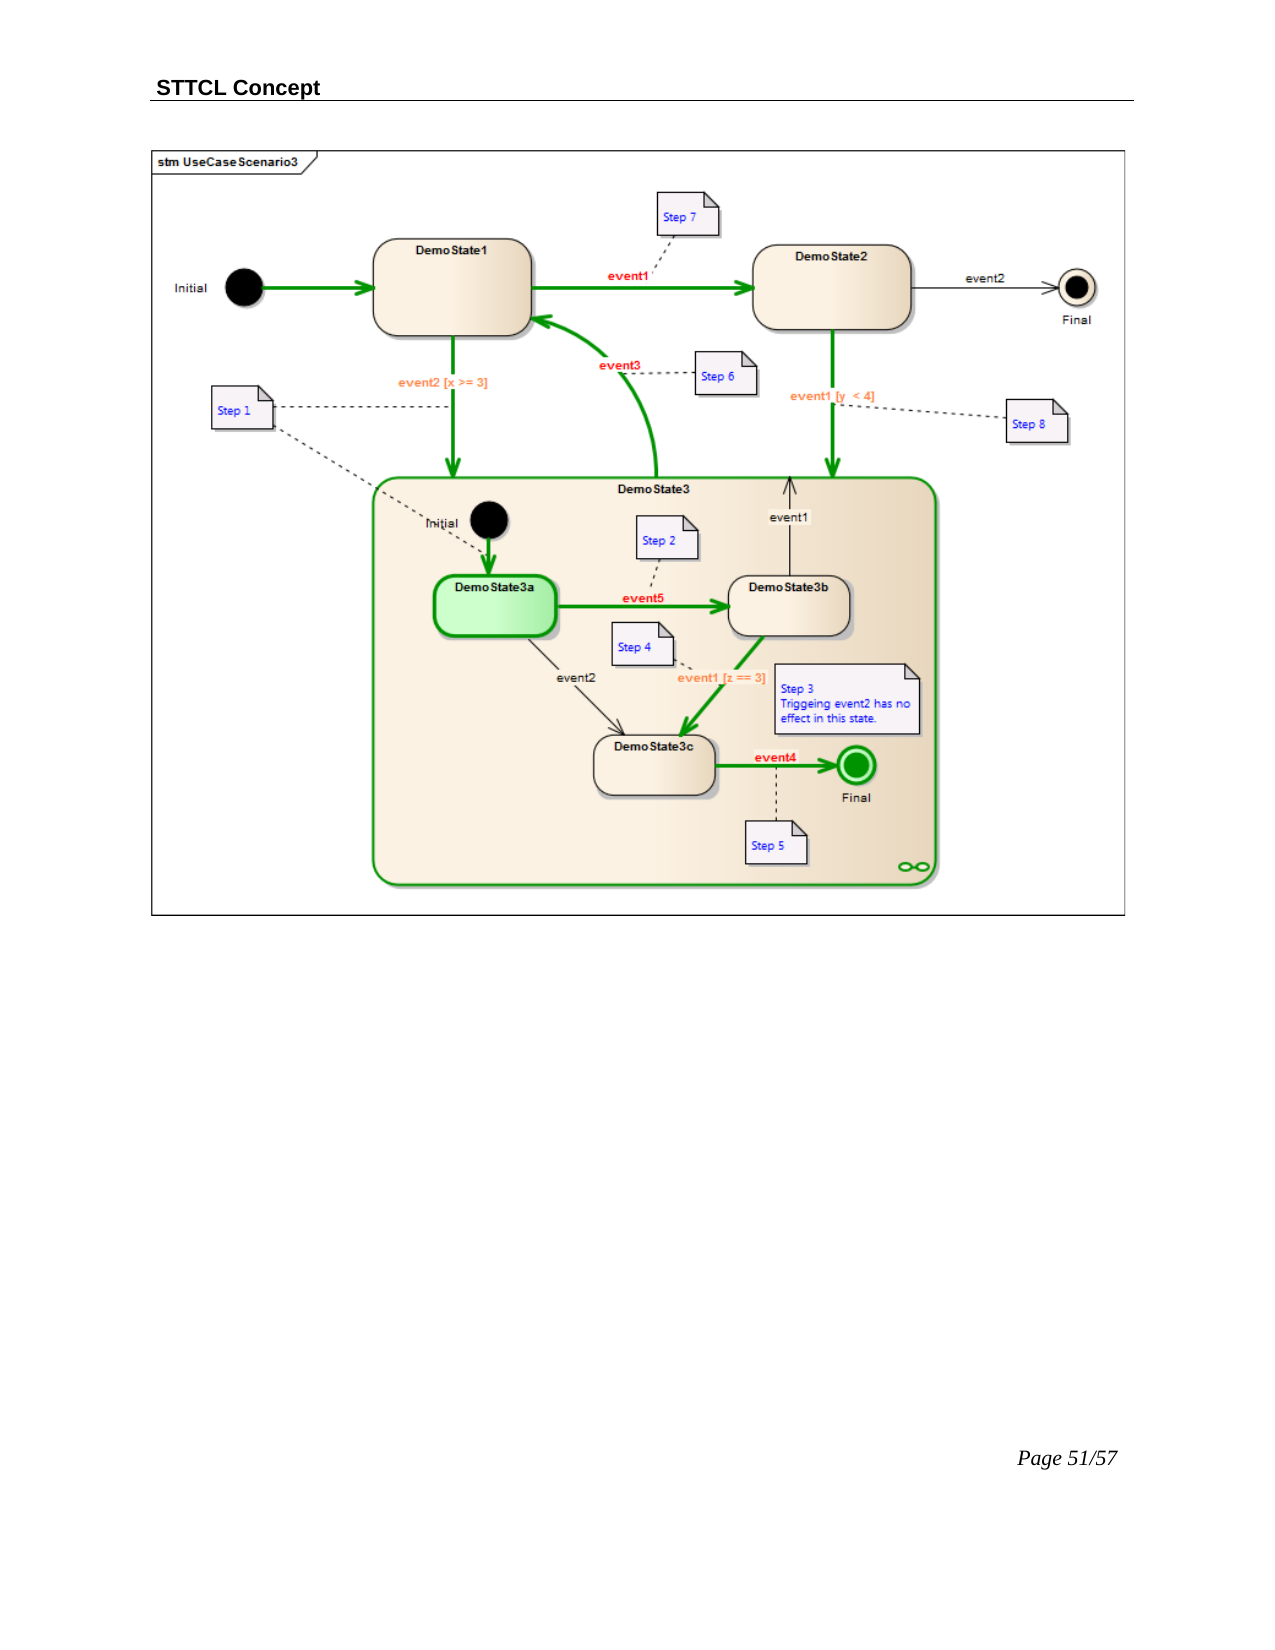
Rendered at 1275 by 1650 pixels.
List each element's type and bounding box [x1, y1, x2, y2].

picture [150, 150, 1125, 916]
